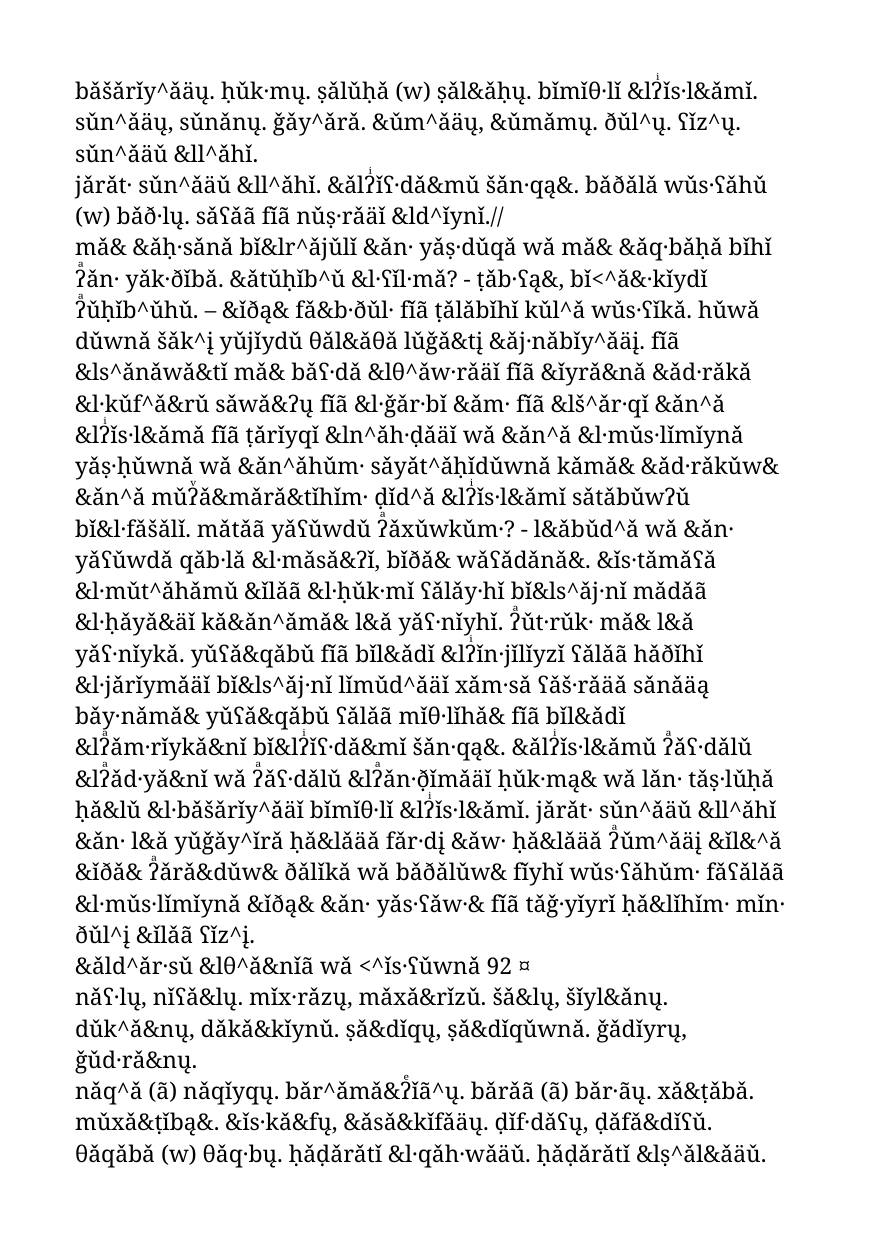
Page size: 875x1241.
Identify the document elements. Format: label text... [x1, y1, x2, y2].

text sǔn^ǎäų, sǔnǎnų. ǧǎy^ǎrǎ. &ǔm^ǎäų, &ǔmǎmų. ðǔl^ų. ʕǐz^ų. sǔn^ǎäǔ &ll^ǎhǐ. [75, 106, 799, 169]
text mǔxǎ&ṭǐbą&. &ǐs·kǎ&fų, &ǎsǎ&kǐfǎäų. ḍǐf·dǎʕų, ḍǎfǎ&dǐʕǔ. [75, 1106, 799, 1137]
text dǔk^ǎ&nų, dǎkǎ&kǐynǔ. ṣǎ&dǐqų, ṣǎ&dǐqǔwnǎ. ǧǎdǐyrų, ǧǔd·rǎ&nų. [75, 1012, 799, 1075]
text mǎ& &ǎḥ·sǎnǎ bǐ&lr^ǎjǔlǐ &ǎn· yǎṣ·dǔqǎ wǎ mǎ& &ǎq·bǎḥǎ bǐhǐ ʔͣǎn· yǎk·ðǐbǎ. &ǎtǔḥǐb^ǔ &l·ʕǐl·mǎ? - ṭǎb·ʕą&, bǐ<^ǎ&·kǐydǐ ʔͣǔḥǐb^ǔhǔ. – &ǐðą& fǎ&b·ðǔl· fǐã ṭǎlǎbǐhǐ kǔl^ǎ wǔs·ʕǐkǎ. hǔwǎ dǔwnǎ šǎk^į yǔjǐydǔ θǎl&ǎθǎ lǔǧǎ&tį &ǎj·nǎbǐy^ǎäį. fǐã &ls^ǎnǎwǎ&tǐ mǎ& bǎʕ·dǎ &lθ^ǎw·rǎäǐ fǐã &ǐyrǎ&nǎ &ǎd·rǎkǎ &l·kǔf^ǎ&rǔ sǎwǎ&ʔų fǐã &l·ǧǎr·bǐ &ǎm· fǐã &lš^ǎr·qǐ &ǎn^ǎ &lʔͥǐs·l&ǎmǎ fǐã ṭǎrǐyqǐ &ln^ǎh·ḍǎäǐ wǎ &ǎn^ǎ &l·mǔs·lǐmǐynǎ yǎṣ·ḥǔwnǎ wǎ &ǎn^ǎhǔm· sǎyǎt^ǎḥǐdǔwnǎ kǎmǎ& &ǎd·rǎkǔw& &ǎn^ǎ mǔʔͮǎ&mǎrǎ&tǐhǐm· ḍǐd^ǎ &lʔͥǐs·l&ǎmǐ sǎtǎbǔwʔǔ bǐ&l·fǎšǎlǐ. mǎtǎã yǎʕǔwdǔ ʔͣǎxǔwkǔm·? - l&ǎbǔd^ǎ wǎ &ǎn· yǎʕǔwdǎ qǎb·lǎ &l·mǎsǎ&ʔǐ, bǐðǎ& wǎʕǎdǎnǎ&. &ǐs·tǎmǎʕǎ &l·mǔt^ǎhǎmǔ &ǐlǎã &l·ḥǔk·mǐ ʕǎlǎy·hǐ bǐ&ls^ǎj·nǐ mǎdǎã &l·ḥǎyǎ&äǐ kǎ&ǎn^ǎmǎ& l&ǎ yǎʕ·nǐyhǐ. ʔͣǔt·rǔk· mǎ& l&ǎ yǎʕ·nǐykǎ. yǔʕǎ&qǎbǔ fǐã bǐl&ǎdǐ &lʔͥǐn·jǐlǐyzǐ ʕǎlǎã hǎðǐhǐ &l·jǎrǐymǎäǐ bǐ&ls^ǎj·nǐ lǐmǔd^ǎäǐ xǎm·sǎ ʕǎš·rǎäǎ sǎnǎäą bǎy·nǎmǎ& yǔʕǎ&qǎbǔ ʕǎlǎã mǐθ·lǐhǎ& fǐã bǐl&ǎdǐ &lʔͣǎm·rǐykǎ&nǐ bǐ&lʔͥǐʕ·dǎ&mǐ šǎn·qą&. &ǎlʔͥǐs·l&ǎmǔ ʔͣǎʕ·dǎlǔ &lʔͣǎd·yǎ&nǐ wǎ ʔͣǎʕ·dǎlǔ &lʔͣǎn·ð̣ǐmǎäǐ ḥǔk·mą& wǎ lǎn· tǎṣ·lǔḥǎ ḥǎ&lǔ &l·bǎšǎrǐy^ǎäǐ bǐmǐθ·lǐ &lʔͥǐs·l&ǎmǐ. jǎrǎt· sǔn^ǎäǔ &ll^ǎhǐ &ǎn· l&ǎ yǔǧǎy^ǐrǎ ḥǎ&lǎäǎ fǎr·dį &ǎw· ḥǎ&lǎäǎ ʔͣǔm^ǎäį &ǐl&^ǎ &ǐðǎ& ʔͣǎrǎ&dǔw& ðǎlǐkǎ wǎ bǎðǎlǔw& fǐyhǐ wǔs·ʕǎhǔm· fǎʕǎlǎã &l·mǔs·lǐmǐynǎ &ǐðą& &ǎn· yǎs·ʕǎw·& fǐã tǎǧ·yǐyrǐ ḥǎ&lǐhǐm· mǐn· ðǔl^į &ǐlǎã ʕǐz^į. [75, 231, 799, 950]
text jǎrǎt· sǔn^ǎäǔ &ll^ǎhǐ. &ǎlʔͥǐʕ·dǎ&mǔ šǎn·qą&. bǎðǎlǎ wǔs·ʕǎhǔ (w) bǎð·lų. sǎʕǎã fǐã nǔṣ·rǎäǐ &ld^ǐynǐ.// [75, 169, 799, 231]
text nǎq^ǎ (ã) nǎqǐyqų. bǎr^ǎmǎ&ʔͤǐã^ų. bǎrǎã (ã) bǎr·ãų. xǎ&ṭǎbǎ. [75, 1075, 799, 1106]
text nǎʕ·lų, nǐʕǎ&lų. mǐx·rǎzų, mǎxǎ&rǐzǔ. šǎ&lų, šǐyl&ǎnų. [75, 981, 799, 1012]
text θǎqǎbǎ (w) θǎq·bų. ḥǎḍǎrǎtǐ &l·qǎh·wǎäǔ. ḥǎḍǎrǎtǐ &lṣ^ǎl&ǎäǔ. [75, 1137, 799, 1169]
text bǎšǎrǐy^ǎäų. ḥǔk·mų. ṣǎlǔḥǎ (w) ṣǎl&ǎḥų. bǐmǐθ·lǐ &lʔͥǐs·l&ǎmǐ. [75, 75, 799, 106]
text &ǎld^ǎr·sǔ &lθ^ǎ&nǐã wǎ <^ǐs·ʕǔwnǎ 92 ¤ [75, 950, 799, 981]
